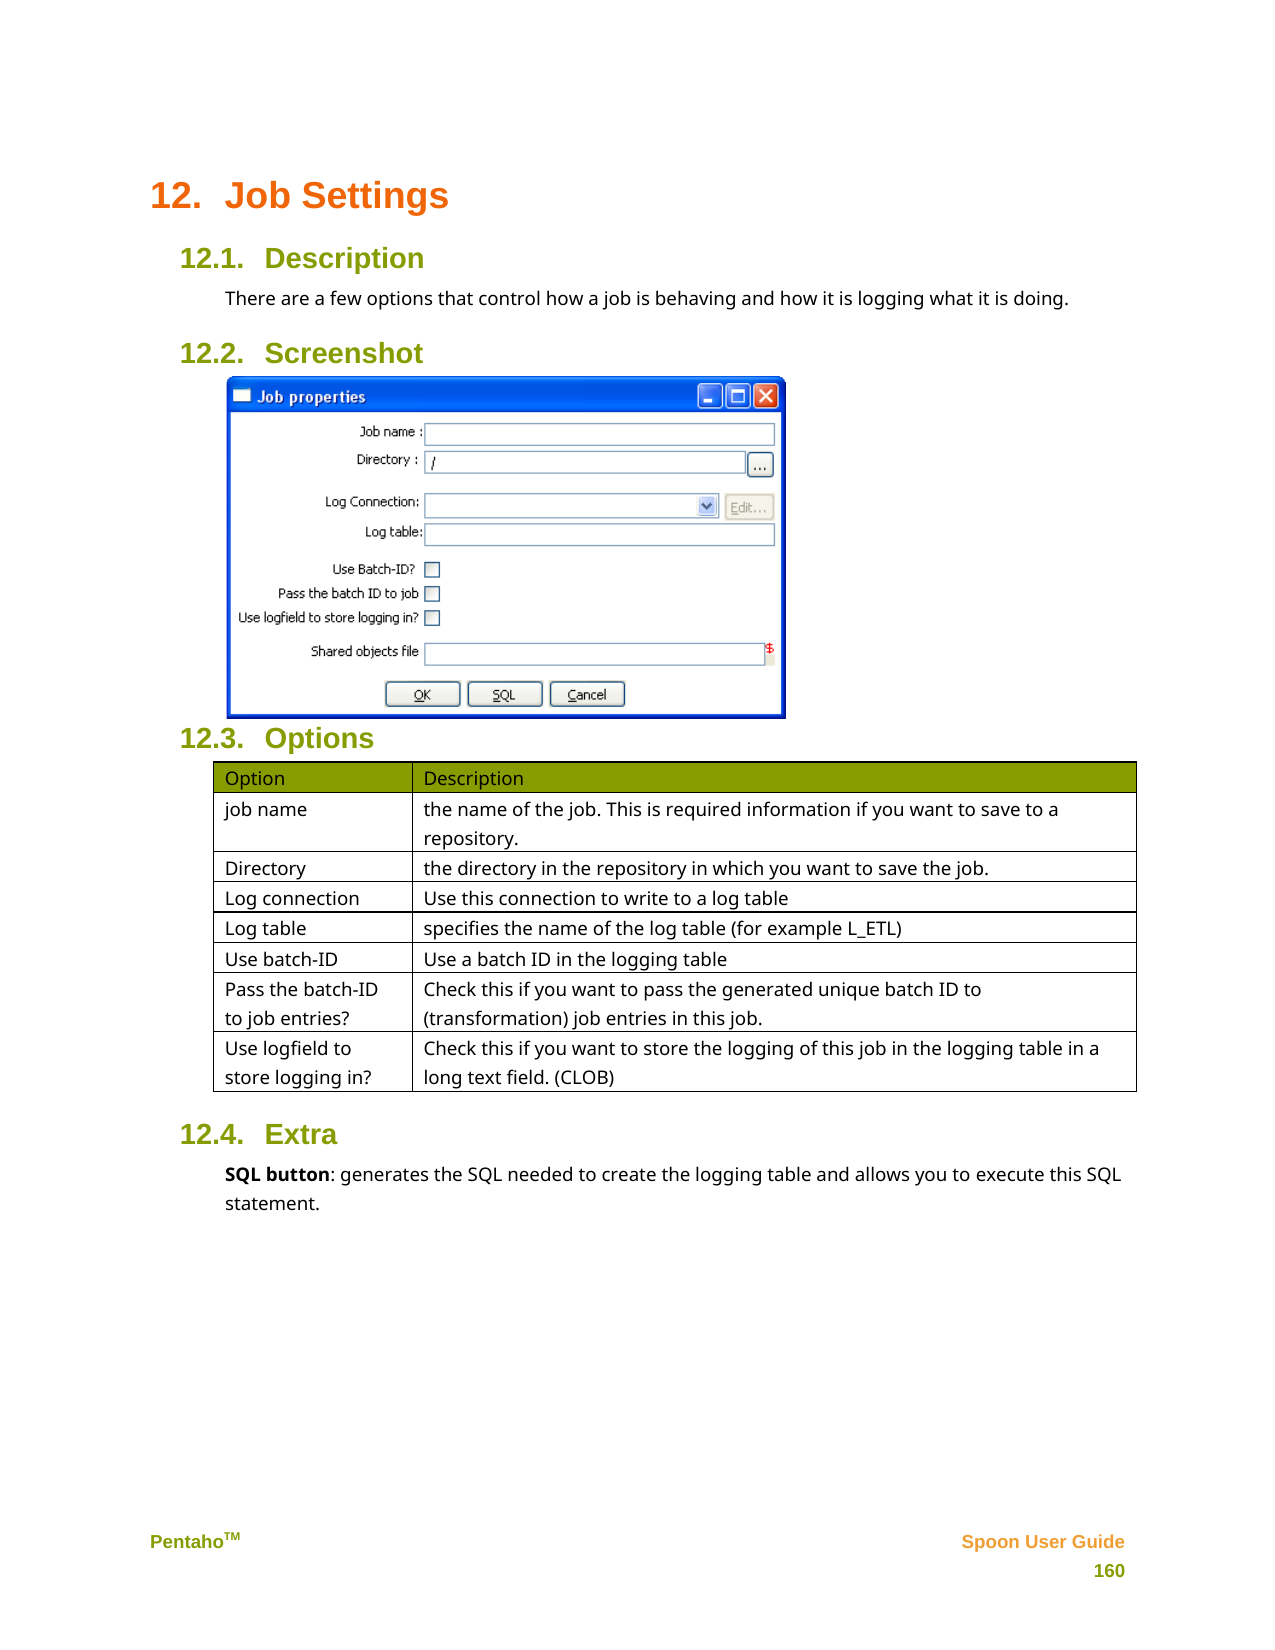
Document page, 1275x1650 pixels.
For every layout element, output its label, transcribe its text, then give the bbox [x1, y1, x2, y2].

table_cell specifies the name of the log table (for example L_ETL) [413, 913, 1136, 942]
table_cell the name of the job. This is required information if you want to save to a repository. [413, 793, 1136, 851]
table_header Option [214, 763, 412, 792]
table_cell job name [214, 793, 412, 851]
table_cell Check this if you want to pass the generated unique batch ID to (transformation) job entries in this job. [413, 973, 1136, 1031]
table_cell Log connection [214, 882, 412, 911]
text There are a few options that control how a job is behaving and how it is logging what it is doing. [225, 282, 1125, 311]
table_cell Use a batch ID in the logging table [413, 943, 1136, 972]
subtitle Job Settings [150, 181, 1125, 216]
table_cell Use logfield to store logging in? [214, 1032, 412, 1091]
table_header Description [413, 763, 1136, 792]
table_cell Use this connection to write to a log table [413, 882, 1136, 911]
text SQL button: generates the SQL needed to create the logging table and allows you to execute this SQL statement. [225, 1158, 1125, 1216]
subtitle Options [179, 718, 1125, 755]
picture [226, 376, 786, 719]
subtitle Extra [179, 1117, 1125, 1151]
subtitle Description [179, 241, 1125, 275]
table_cell Check this if you want to store the logging of this job in the logging table in a long text field. (CLOB) [413, 1032, 1136, 1091]
table_cell the directory in the repository in which you want to save the job. [413, 852, 1136, 881]
table_cell Use batch-ID [214, 943, 412, 972]
table_cell Pass the batch-ID to job entries? [214, 973, 412, 1031]
table_cell Directory [214, 852, 412, 881]
table_cell Log table [214, 913, 412, 942]
subtitle Screenshot [179, 336, 1125, 371]
